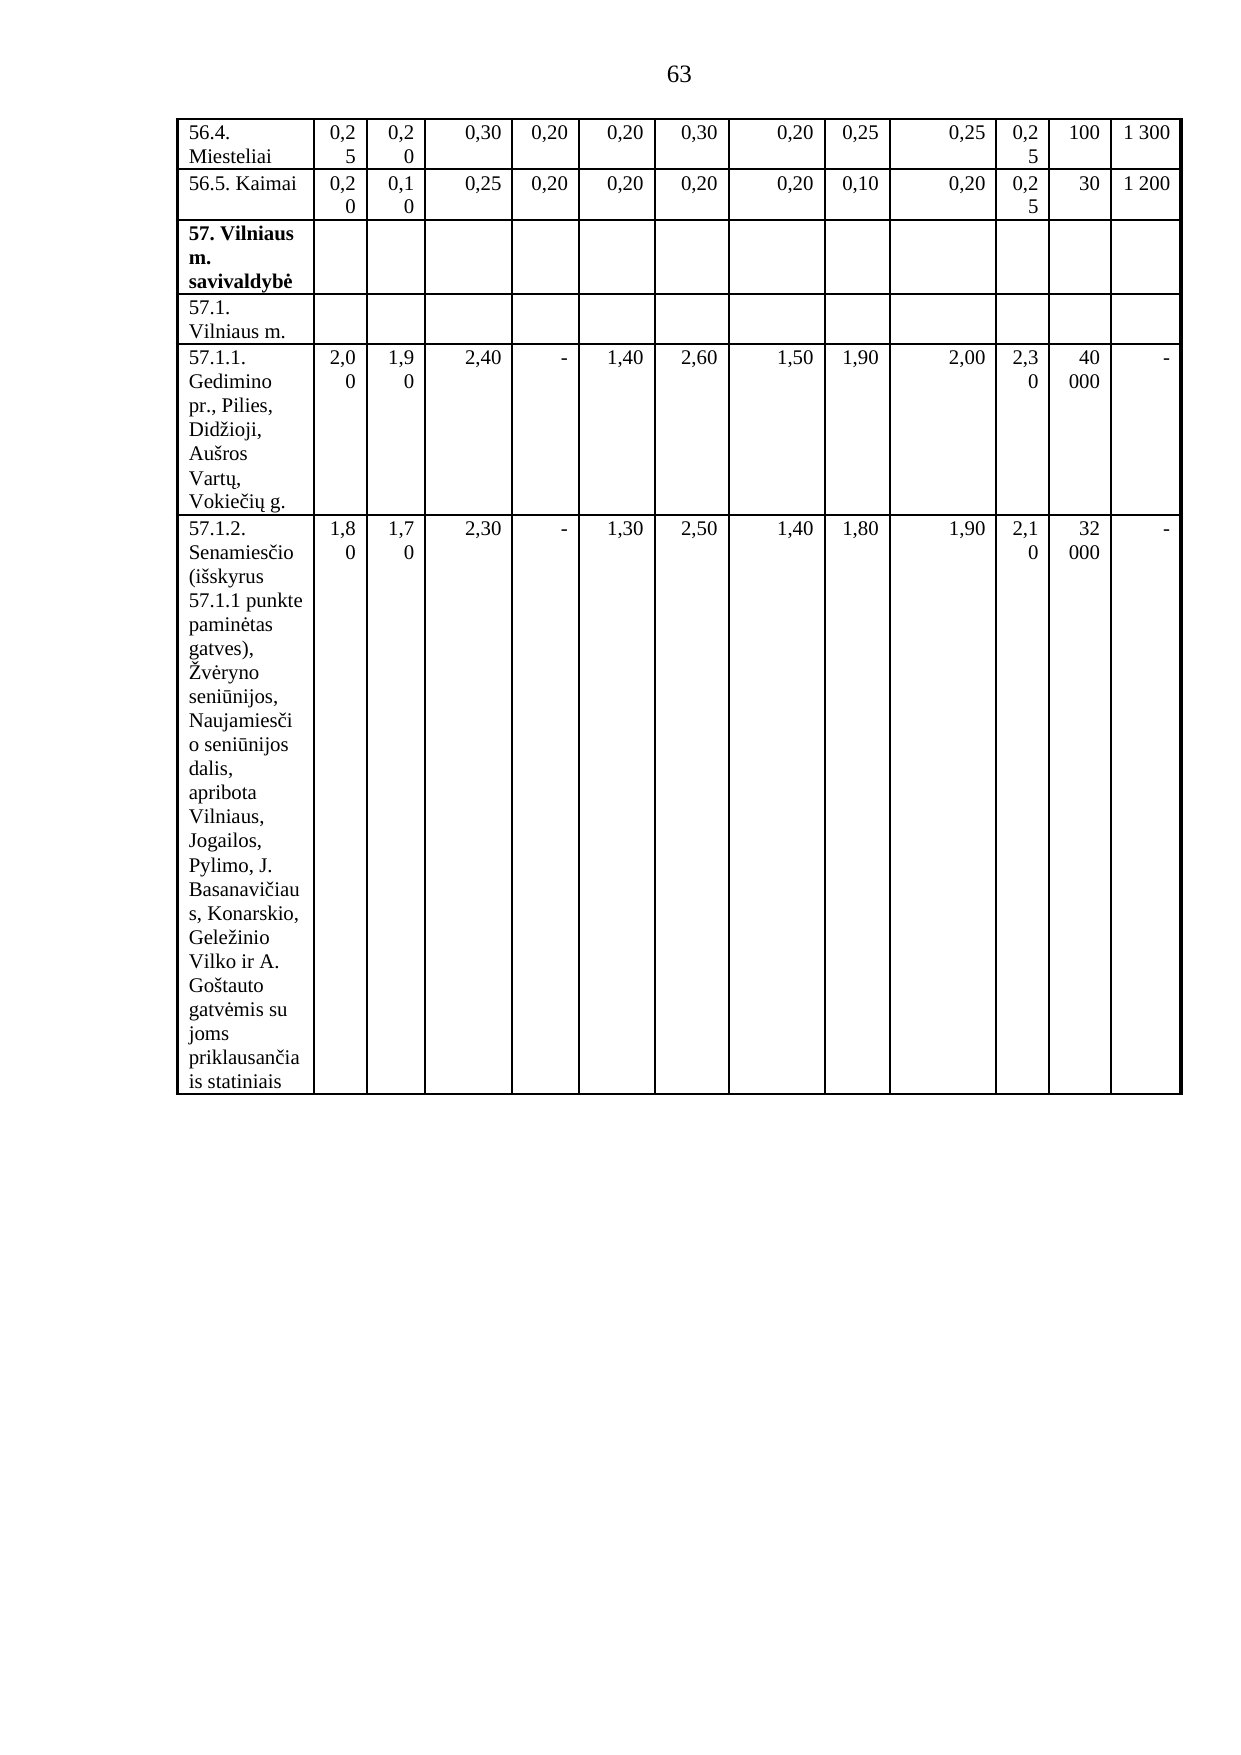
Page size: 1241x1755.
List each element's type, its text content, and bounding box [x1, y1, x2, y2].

table_cell [997, 221, 1048, 293]
table_cell 0,20 [730, 120, 824, 168]
table_cell 1,40 [580, 345, 654, 513]
table_cell 2,00 [891, 345, 995, 513]
table_cell 0,20 [730, 170, 824, 218]
table_cell 2,30 [426, 516, 511, 1093]
table_cell 1,90 [891, 516, 995, 1093]
table_cell [826, 295, 889, 343]
table_cell 0,20 [368, 120, 424, 168]
table_cell 0,25 [426, 170, 511, 218]
table_cell [656, 221, 728, 293]
table_cell 2,40 [426, 345, 511, 513]
table_cell [1050, 295, 1110, 343]
table_cell [315, 221, 366, 293]
table_cell 1 300 [1112, 120, 1179, 168]
table_cell 0,30 [656, 120, 728, 168]
table_cell 1,80 [315, 516, 366, 1093]
table_cell [513, 221, 578, 293]
table_cell [1112, 295, 1179, 343]
table_cell 2,10 [997, 516, 1048, 1093]
table_cell [426, 221, 511, 293]
table_cell 56.5. Kaimai [179, 170, 313, 218]
table_cell [730, 221, 824, 293]
table_cell 1,30 [580, 516, 654, 1093]
table_cell 56.4. Miesteliai [179, 120, 313, 168]
table_cell 2,00 [315, 345, 366, 513]
table_cell 1,70 [368, 516, 424, 1093]
table_cell 57.1.2. Senamiesčio (išskyrus 57.1.1 punkte paminėtas gatves), Žvėryno seniūnijos, Naujamiesčio seniūnijos dalis, apribota Vilniaus, Jogailos, Pylimo, J. Basanavičiaus, Konarskio, Geležinio Vilko ir A. Goštauto gatvėmis su joms priklausančiais statiniais [179, 516, 313, 1093]
table_cell [656, 295, 728, 343]
table_cell [891, 221, 995, 293]
table_cell 57. Vilniaus m. savivaldybė [179, 221, 313, 293]
table_cell 0,25 [891, 120, 995, 168]
table_cell 0,20 [656, 170, 728, 218]
table_cell 1 200 [1112, 170, 1179, 218]
table_cell - [513, 516, 578, 1093]
table_cell 0,10 [368, 170, 424, 218]
table_cell 2,50 [656, 516, 728, 1093]
table_cell [891, 295, 995, 343]
table_cell 100 [1050, 120, 1110, 168]
table_cell 2,30 [997, 345, 1048, 513]
table_cell 32 000 [1050, 516, 1110, 1093]
table_cell 1,40 [730, 516, 824, 1093]
table_cell [1050, 221, 1110, 293]
table_cell [368, 221, 424, 293]
table_cell [513, 295, 578, 343]
table_cell 1,50 [730, 345, 824, 513]
table_cell 0,10 [826, 170, 889, 218]
table_cell - [513, 345, 578, 513]
table_cell 0,25 [315, 120, 366, 168]
table_cell [997, 295, 1048, 343]
table_cell 30 [1050, 170, 1110, 218]
table_cell [580, 295, 654, 343]
table_cell 1,90 [368, 345, 424, 513]
table_cell 0,20 [513, 120, 578, 168]
table_cell [580, 221, 654, 293]
table_cell [426, 295, 511, 343]
table_cell 57.1.1. Gedimino pr., Pilies, Didžioji, Aušros Vartų, Vokiečių g. [179, 345, 313, 513]
table_cell 0,20 [580, 170, 654, 218]
table_cell 40 000 [1050, 345, 1110, 513]
table_cell - [1112, 345, 1179, 513]
table_cell - [1112, 516, 1179, 1093]
table_cell 0,20 [580, 120, 654, 168]
table_cell 57.1. Vilniaus m. [179, 295, 313, 343]
table_cell 1,90 [826, 345, 889, 513]
table_cell [1112, 221, 1179, 293]
table_cell 0,20 [891, 170, 995, 218]
table_cell [368, 295, 424, 343]
table_cell 0,25 [826, 120, 889, 168]
table_cell 0,20 [513, 170, 578, 218]
table_cell [315, 295, 366, 343]
table_cell 0,30 [426, 120, 511, 168]
table_cell 0,20 [315, 170, 366, 218]
table_cell 0,25 [997, 120, 1048, 168]
table_cell 0,25 [997, 170, 1048, 218]
table_cell [826, 221, 889, 293]
table_cell 2,60 [656, 345, 728, 513]
table_cell 1,80 [826, 516, 889, 1093]
table_cell [730, 295, 824, 343]
